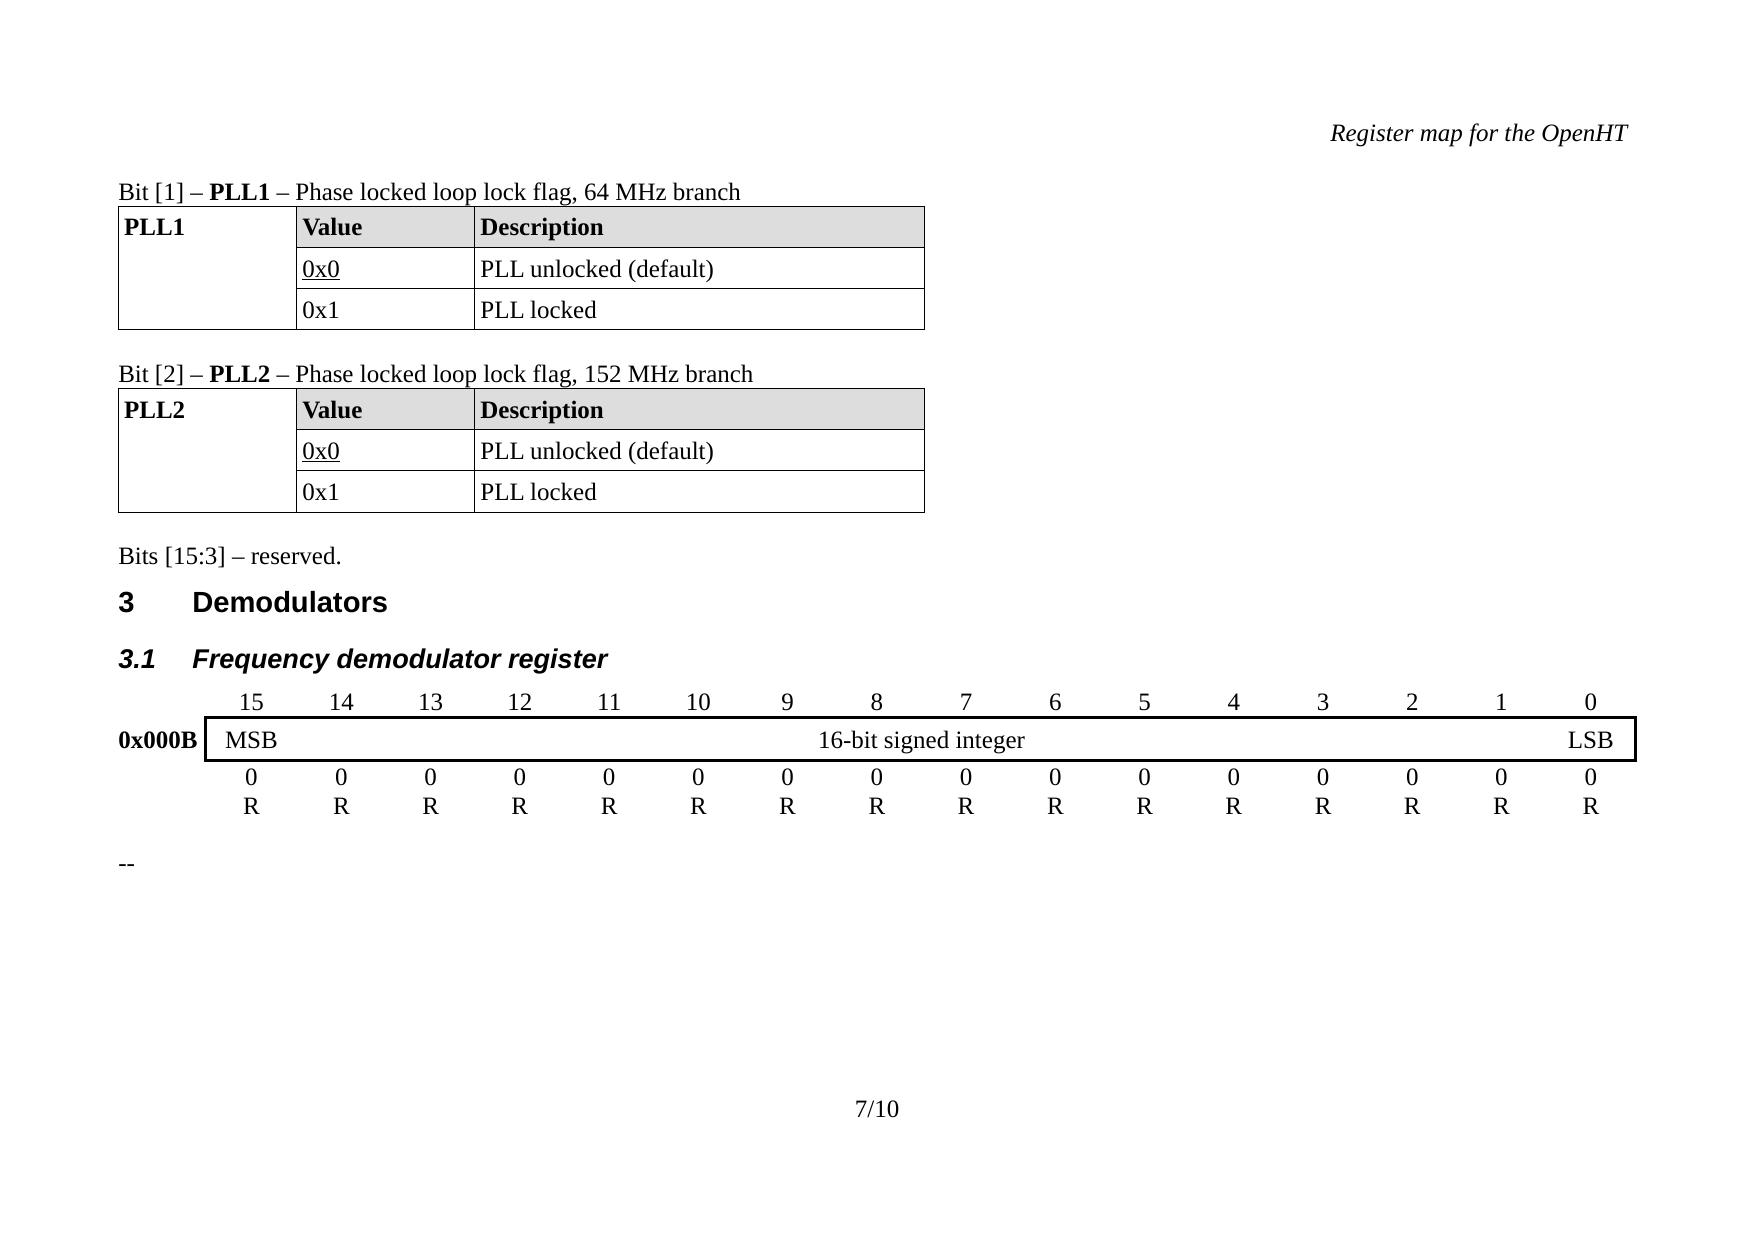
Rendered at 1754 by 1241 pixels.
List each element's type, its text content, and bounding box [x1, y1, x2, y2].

table_cell 0 [654, 762, 743, 791]
table_cell 0x0 [297, 248, 474, 288]
table_cell 0 [475, 762, 564, 791]
text Bit [1] – PLL1 – Phase locked loop lock flag, 64 MHz branch [118, 177, 1635, 206]
table_cell R [564, 791, 653, 820]
table_header 7 [921, 687, 1010, 716]
table_cell 0 [1368, 762, 1457, 791]
table_header 15 [206, 687, 297, 716]
table_cell R [1010, 791, 1100, 820]
table_header 12 [475, 687, 564, 716]
subtitle Demodulators [118, 585, 1635, 618]
table_header PLL1 [119, 207, 296, 329]
table_cell R [921, 791, 1010, 820]
table_cell PLL unlocked (default) [475, 430, 924, 470]
text -- [118, 848, 1635, 877]
table_cell 0x1 [297, 289, 474, 329]
table_cell R [1457, 791, 1546, 820]
table_header 9 [743, 687, 832, 716]
table_cell R [297, 791, 386, 820]
table_cell PLL unlocked (default) [475, 248, 924, 288]
table_header 8 [832, 687, 921, 716]
table_cell 0 [1100, 762, 1189, 791]
table_header Value [297, 389, 474, 429]
table_cell 0 [1546, 762, 1635, 791]
table_header 4 [1189, 687, 1278, 716]
table_cell 0 [832, 762, 921, 791]
table_cell R [206, 791, 297, 820]
table_cell 0 [1278, 762, 1367, 791]
table_cell 0 [1457, 762, 1546, 791]
table_header Description [475, 389, 924, 429]
table_cell MSB [207, 719, 297, 759]
table_cell 0 [386, 762, 475, 791]
table_cell R [386, 791, 475, 820]
table_cell R [475, 791, 564, 820]
table_cell 0 [743, 762, 832, 791]
table_cell R [654, 791, 743, 820]
table_header [118, 687, 206, 716]
table_header 13 [386, 687, 475, 716]
table_cell 0 [1189, 762, 1278, 791]
table_cell R [1278, 791, 1367, 820]
table_cell 0 [921, 762, 1010, 791]
table_header PLL2 [119, 389, 296, 512]
table_cell R [832, 791, 921, 820]
table_cell LSB [1546, 719, 1634, 759]
table_header 2 [1368, 687, 1457, 716]
table_cell [118, 759, 206, 791]
table_header 5 [1100, 687, 1189, 716]
table_cell PLL locked [475, 471, 924, 512]
table_cell 0x0 [297, 430, 474, 470]
table_cell R [1100, 791, 1189, 820]
table_cell 0 [297, 762, 386, 791]
table_header 14 [297, 687, 386, 716]
table_cell 0x000B [118, 716, 204, 759]
table_header 6 [1010, 687, 1100, 716]
table_cell R [1368, 791, 1457, 820]
table_cell R [1189, 791, 1278, 820]
table_cell R [1546, 791, 1635, 820]
table_cell 0 [564, 762, 653, 791]
table_header Value [297, 207, 474, 247]
table_header 3 [1278, 687, 1367, 716]
text Bit [2] – PLL2 – Phase locked loop lock flag, 152 MHz branch [118, 359, 1635, 388]
table_cell PLL locked [475, 289, 924, 329]
table_cell 0 [206, 762, 297, 791]
table_cell 16-bit signed integer [297, 719, 1546, 759]
table_cell [118, 791, 206, 820]
table_cell 0x1 [297, 471, 474, 512]
table_cell R [743, 791, 832, 820]
table_header 11 [564, 687, 653, 716]
table_cell 0 [1010, 762, 1100, 791]
table_header 10 [654, 687, 743, 716]
table_header 0 [1546, 687, 1635, 716]
text Bits [15:3] – reserved. [118, 541, 1635, 570]
table_header 1 [1457, 687, 1546, 716]
subtitle Frequency demodulator register [118, 643, 1635, 674]
table_header Description [475, 207, 924, 247]
